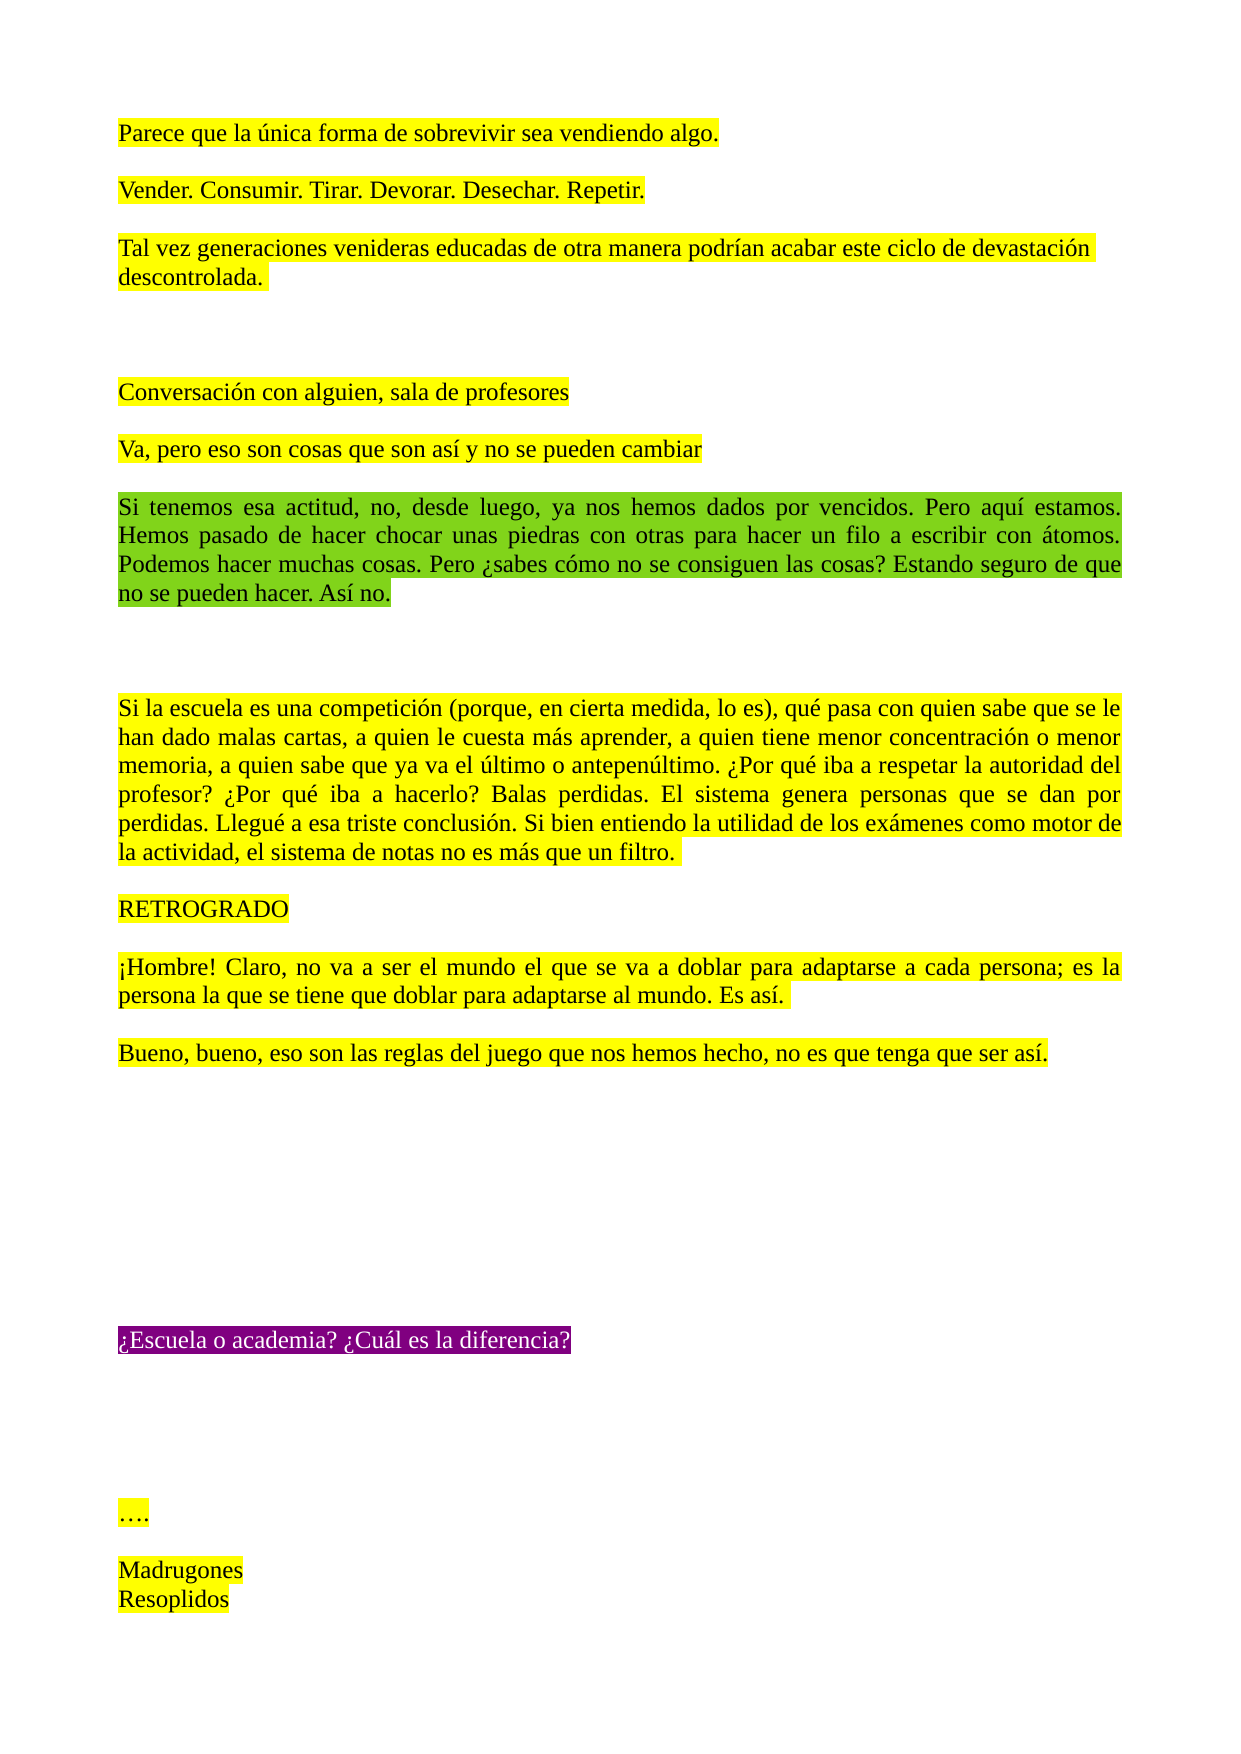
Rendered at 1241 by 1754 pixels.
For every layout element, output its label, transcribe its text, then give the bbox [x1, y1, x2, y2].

text RETROGRADO [118, 894, 1122, 923]
text Tal vez generaciones venideras educadas de otra manera podrían acabar este ciclo de devastación descontrolada. [118, 233, 1122, 291]
text …. [118, 1498, 1122, 1527]
text Madrugones [118, 1556, 1122, 1584]
text Resoplidos [118, 1584, 1122, 1613]
text ¿Escuela o academia? ¿Cuál es la diferencia? [118, 1326, 1122, 1354]
text Bueno, bueno, eso son las reglas del juego que nos hemos hecho, no es que tenga que ser así. [118, 1038, 1122, 1067]
text Si tenemos esa actitud, no, desde luego, ya nos hemos dados por vencidos. Pero aquí estamos. Hemos pasado de hacer chocar unas piedras con otras para hacer un filo a escribir con átomos. Podemos hacer muchas cosas. Pero ¿sabes cómo no se consiguen las cosas? Estando seguro de que no se pueden hacer. Así no. [118, 492, 1122, 607]
text Parece que la única forma de sobrevivir sea vendiendo algo. [118, 118, 1122, 147]
text Si la escuela es una competición (porque, en cierta medida, lo es), qué pasa con quien sabe que se le han dado malas cartas, a quien le cuesta más aprender, a quien tiene menor concentración o menor memoria, a quien sabe que ya va el último o antepenúltimo. ¿Por qué iba a respetar la autoridad del profesor? ¿Por qué iba a hacerlo? Balas perdidas. El sistema genera personas que se dan por perdidas. Llegué a esa triste conclusión. Si bien entiendo la utilidad de los exámenes como motor de la actividad, el sistema de notas no es más que un filtro. [118, 693, 1122, 866]
text Vender. Consumir. Tirar. Devorar. Desechar. Repetir. [118, 176, 1122, 204]
text Conversación con alguien, sala de profesores [118, 377, 1122, 406]
text Va, pero eso son cosas que son así y no se pueden cambiar [118, 434, 1122, 463]
text ¡Hombre! Claro, no va a ser el mundo el que se va a doblar para adaptarse a cada persona; es la persona la que se tiene que doblar para adaptarse al mundo. Es así. [118, 952, 1122, 1009]
